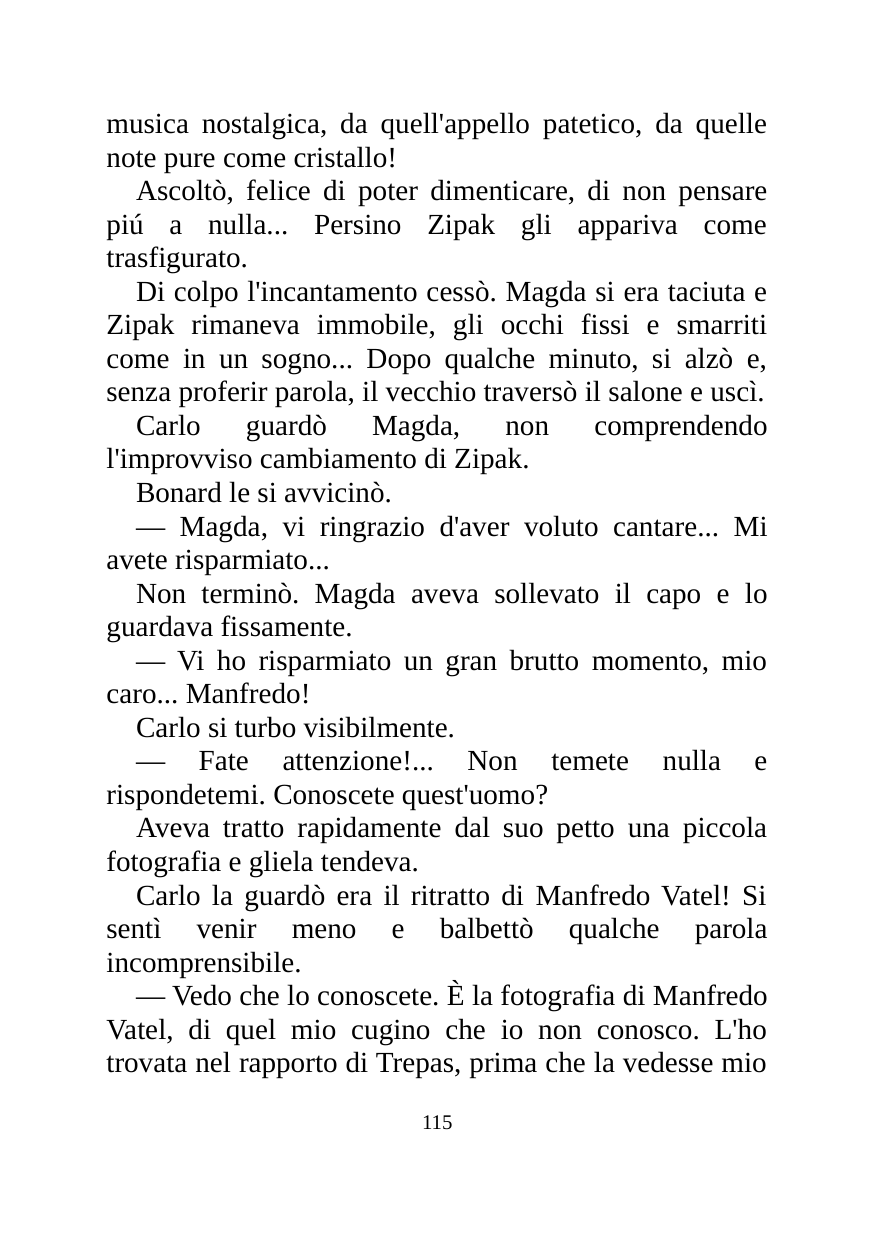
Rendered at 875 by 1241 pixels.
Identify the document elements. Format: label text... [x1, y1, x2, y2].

text Carlo guardò Magda, non comprendendo l'improvviso cambiamento di Zipak. [106, 408, 768, 475]
text Carlo si turbo visibilmente. [106, 710, 768, 743]
text — Magda, vi ringrazio d'aver voluto cantare... Mi avete risparmiato... [106, 509, 768, 576]
text — Fate attenzione!... Non temete nulla e rispondetemi. Conoscete quest'uomo? [106, 743, 768, 811]
text Di colpo l'incantamento cessò. Magda si era taciuta e Zipak rimaneva immobile, gli occhi fissi e smarriti come in un sogno... Dopo qualche minuto, si alzò e, senza proferir parola, il vecchio traversò il salone e uscì. [106, 274, 768, 408]
text Bonard le si avvicinò. [106, 475, 768, 509]
text Aveva tratto rapidamente dal suo petto una piccola fotografia e gliela tendeva. [106, 811, 768, 878]
text Ascoltò, felice di poter dimenticare, di non pensare piú a nulla... Persino Zipak gli appariva come trasfigurato. [106, 173, 768, 274]
text — Vedo che lo conoscete. È la fotografia di Manfredo Vatel, di quel mio cugino che io non conosco. L'ho trovata nel rapporto di Trepas, prima che la vedesse mio [106, 978, 768, 1079]
text — Vi ho risparmiato un gran brutto momento, mio caro... Manfredo! [106, 643, 768, 710]
text Non terminò. Magda aveva sollevato il capo e lo guardava fissamente. [106, 576, 768, 643]
text musica nostalgica, da quell'appello patetico, da quelle note pure come cristallo! [106, 106, 768, 173]
text Carlo la guardò era il ritratto di Manfredo Vatel! Si sentì venir meno e balbettò qualche parola incomprensibile. [106, 878, 768, 978]
